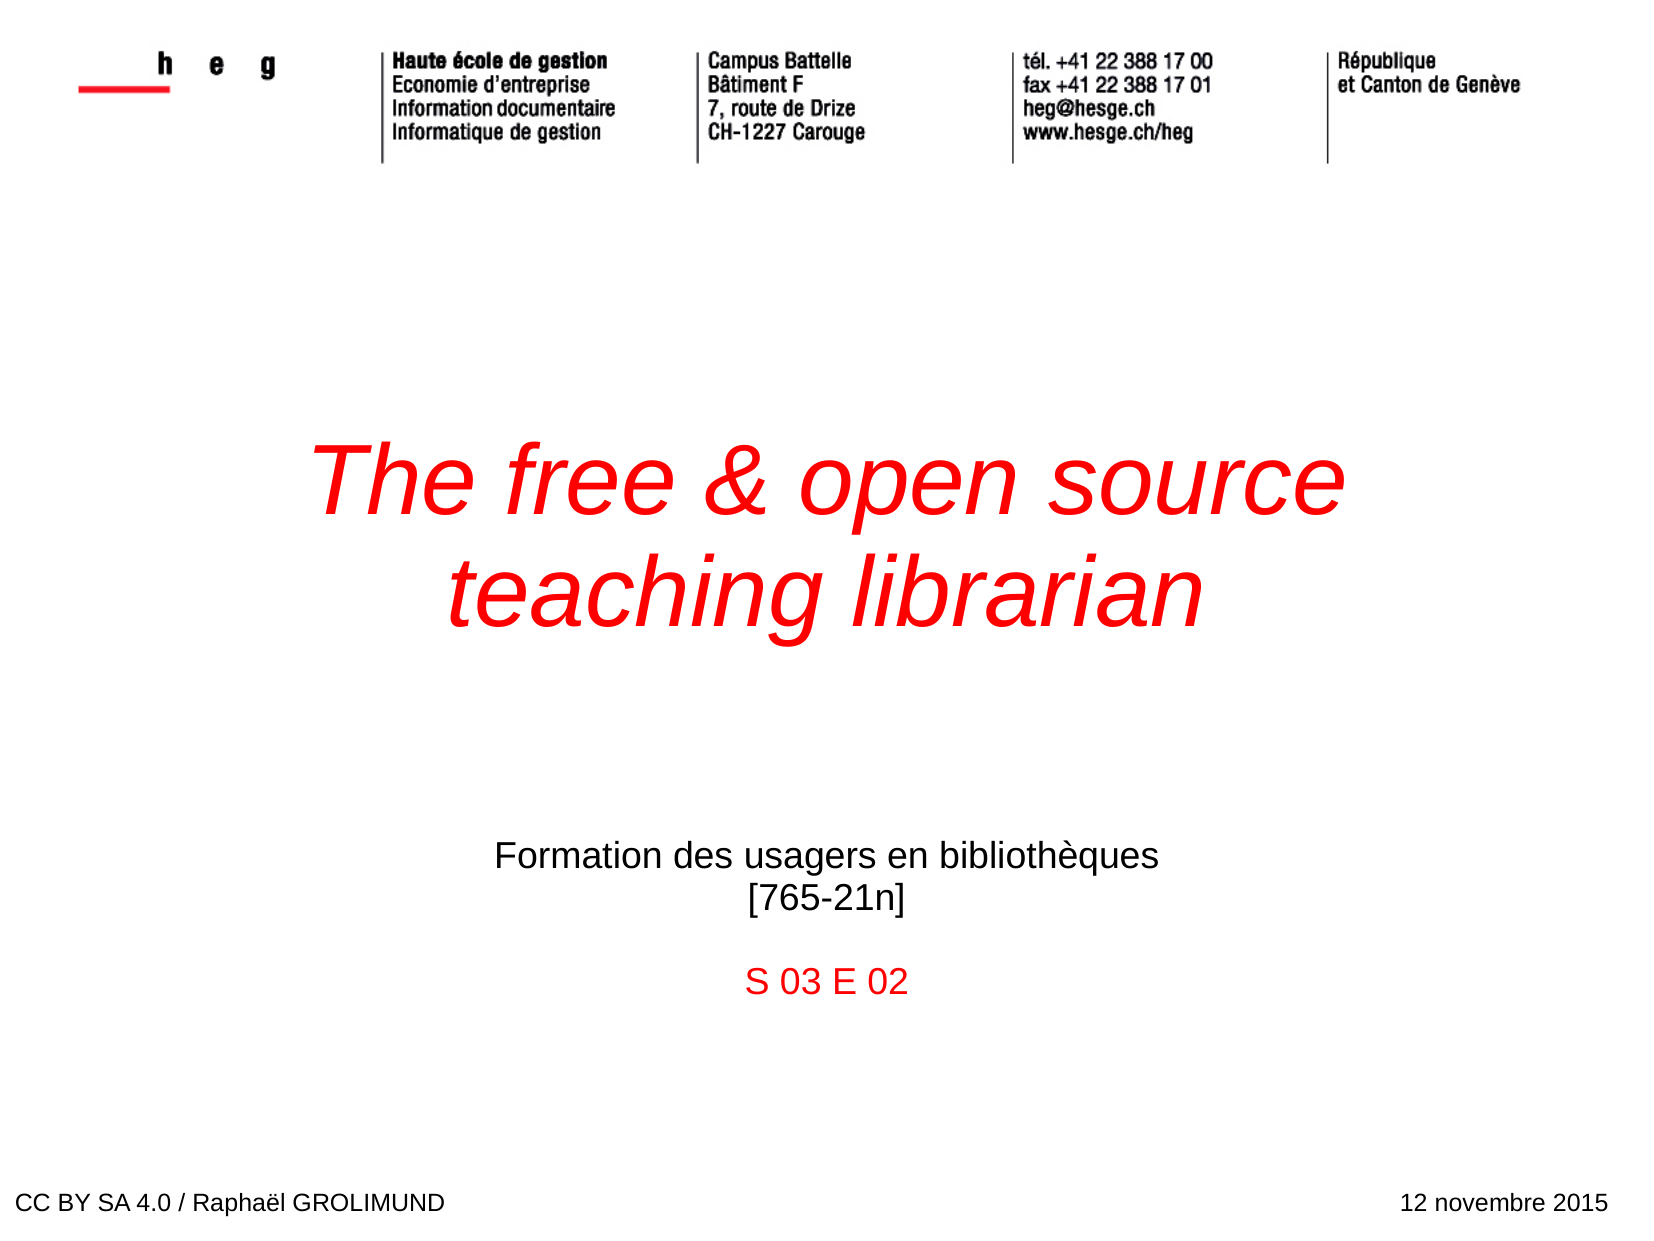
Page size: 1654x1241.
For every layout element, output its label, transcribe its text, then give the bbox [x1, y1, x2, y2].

picture [0, 0, 1654, 208]
text_box The free & open source teaching librarian [147, 416, 1506, 655]
text_box Formation des usagers en bibliothèques [765-21n] S 03 E 02 [354, 826, 1300, 1010]
text_box CC BY SA 4.0 / Raphaël GROLIMUND 12 novembre 2015 [0, 1181, 1654, 1224]
